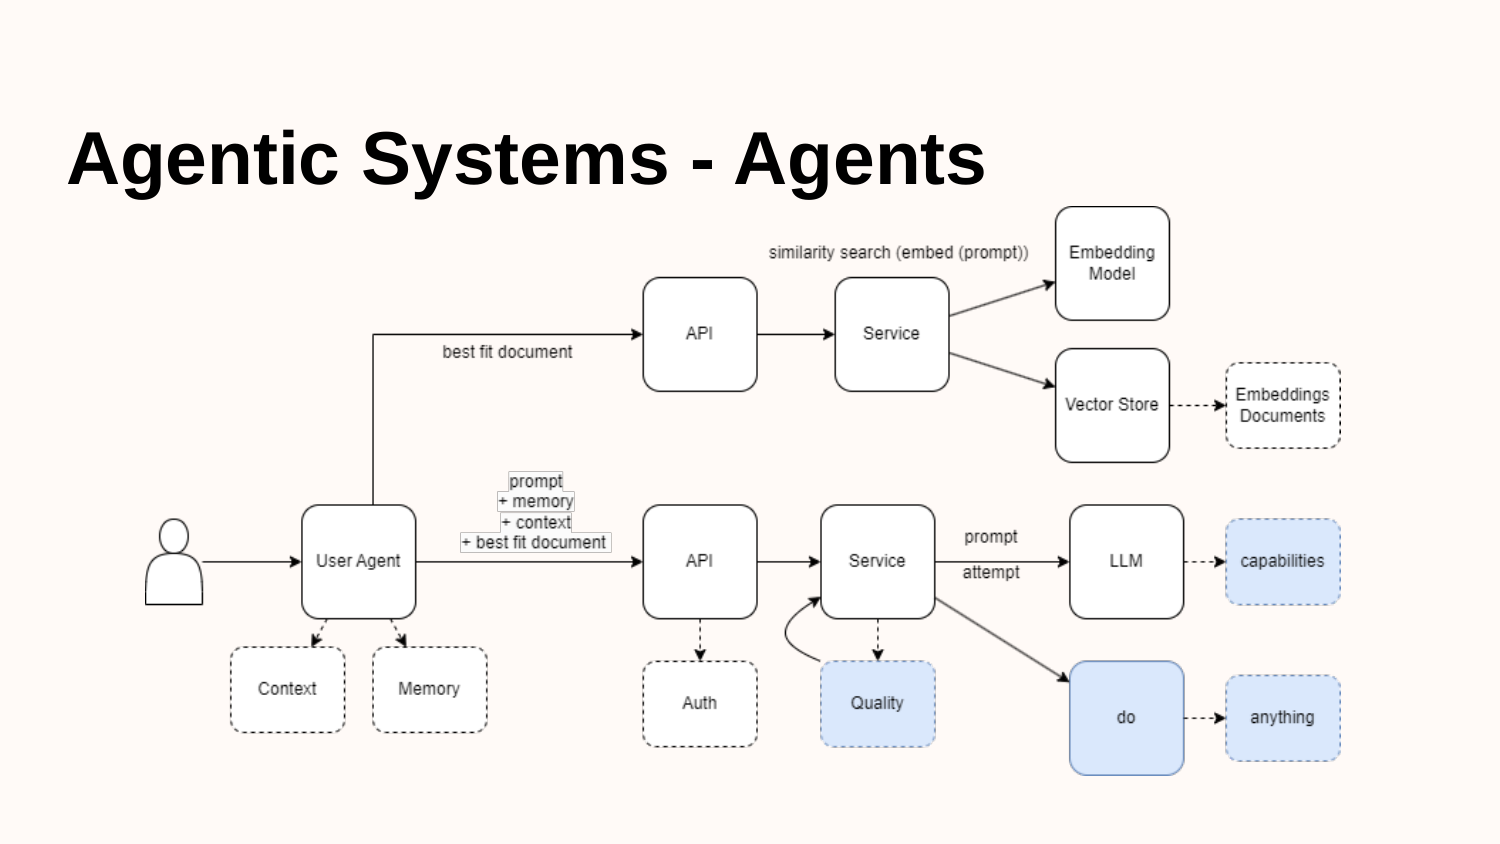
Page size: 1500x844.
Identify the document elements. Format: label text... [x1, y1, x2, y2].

title Agentic Systems - Agents [51, 85, 1449, 224]
picture [145, 206, 1341, 776]
